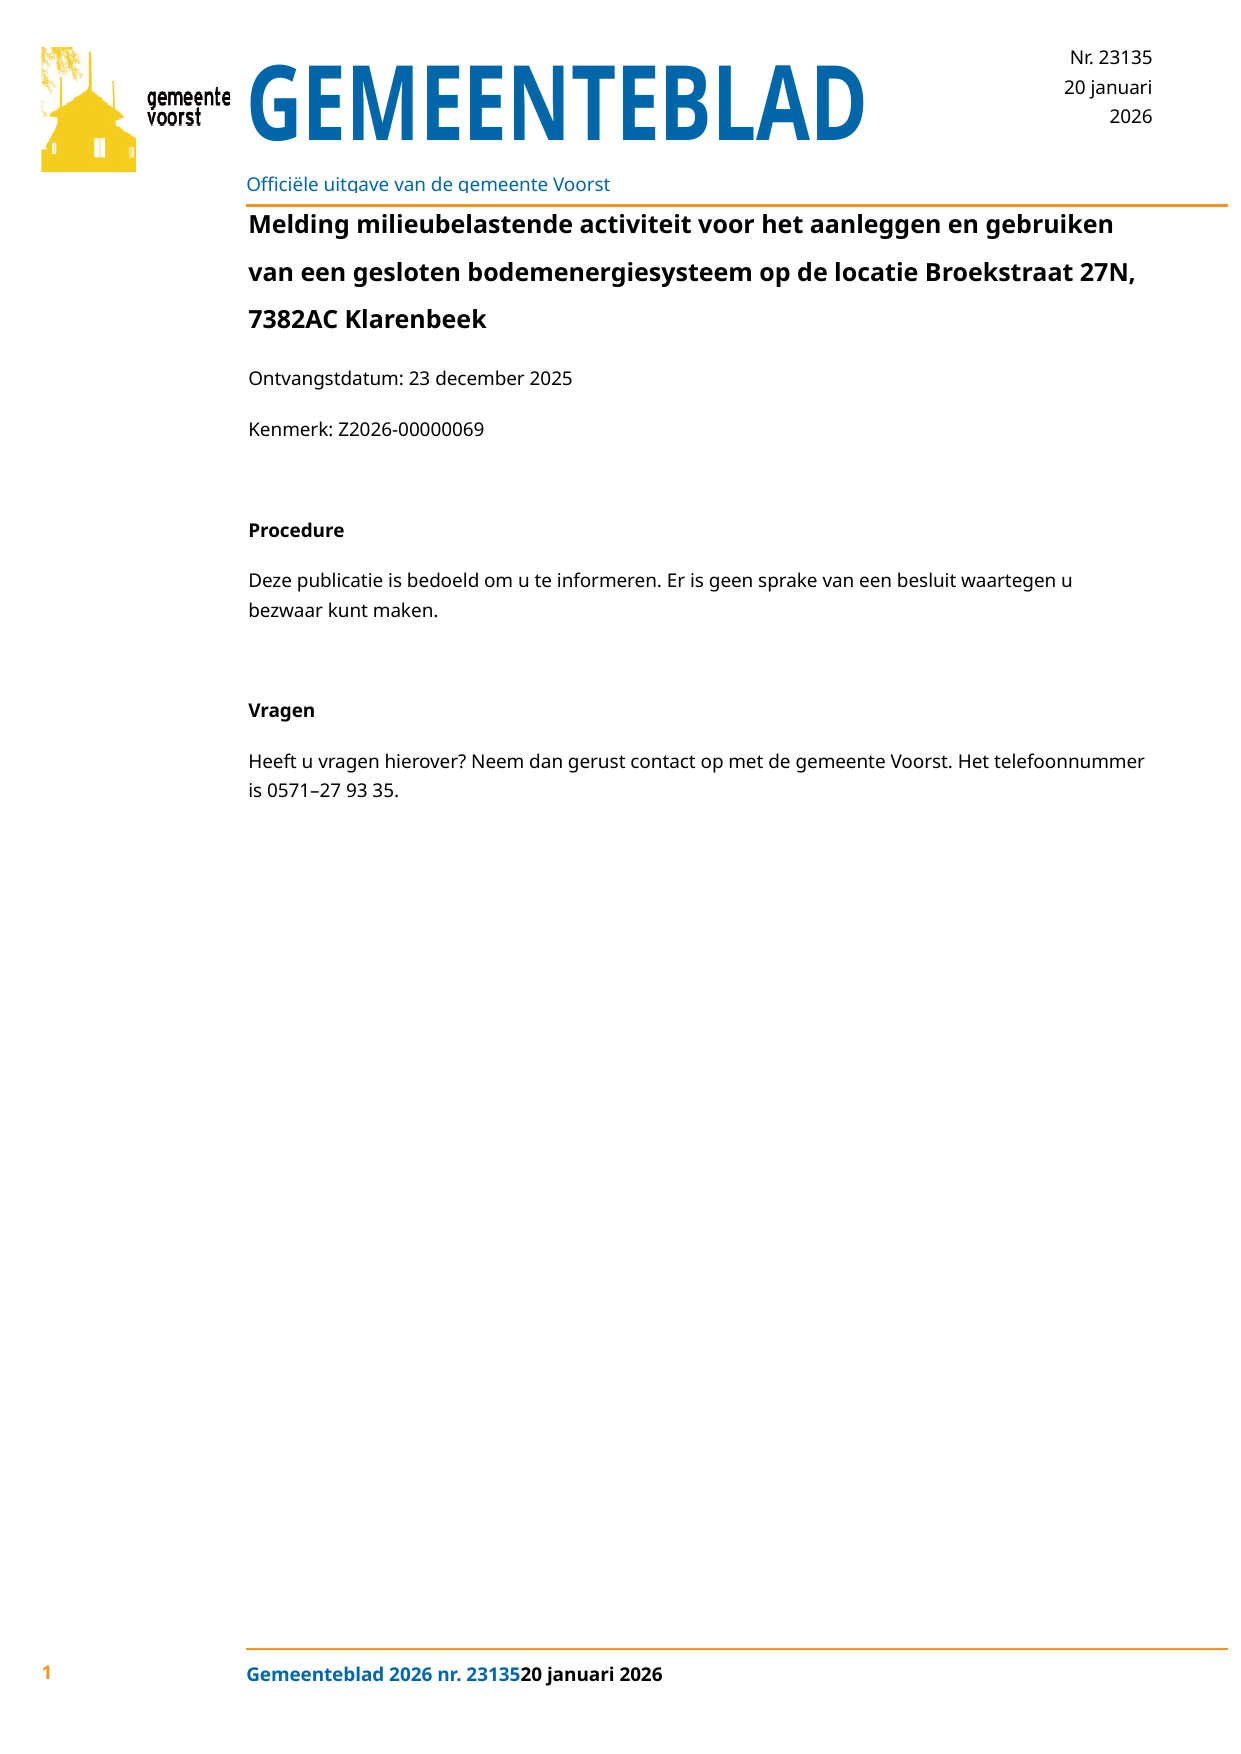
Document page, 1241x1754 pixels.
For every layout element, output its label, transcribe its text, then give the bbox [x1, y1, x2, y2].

text Kenmerk: Z2026-00000069 [248, 416, 1152, 442]
text Ontvangstdatum: 23 december 2025 [248, 366, 1152, 391]
picture [41, 47, 231, 172]
text Heeft u vragen hierover? Neem dan gerust contact op met de gemeente Voorst. Het telefoonnummer is 0571–27 93 35. [248, 748, 1152, 803]
text Procedure [248, 517, 1152, 542]
text Deze publicatie is bedoeld om u te informeren. Er is geen sprake van een besluit waartegen u bezwaar kunt maken. [248, 567, 1152, 622]
text Melding milieubelastende activiteit voor het aanleggen en gebruiken van een gesloten bodemenergiesysteem op de locatie Broekstraat 27N, 7382AC Klarenbeek [248, 207, 1152, 336]
text Vragen [248, 698, 1152, 723]
